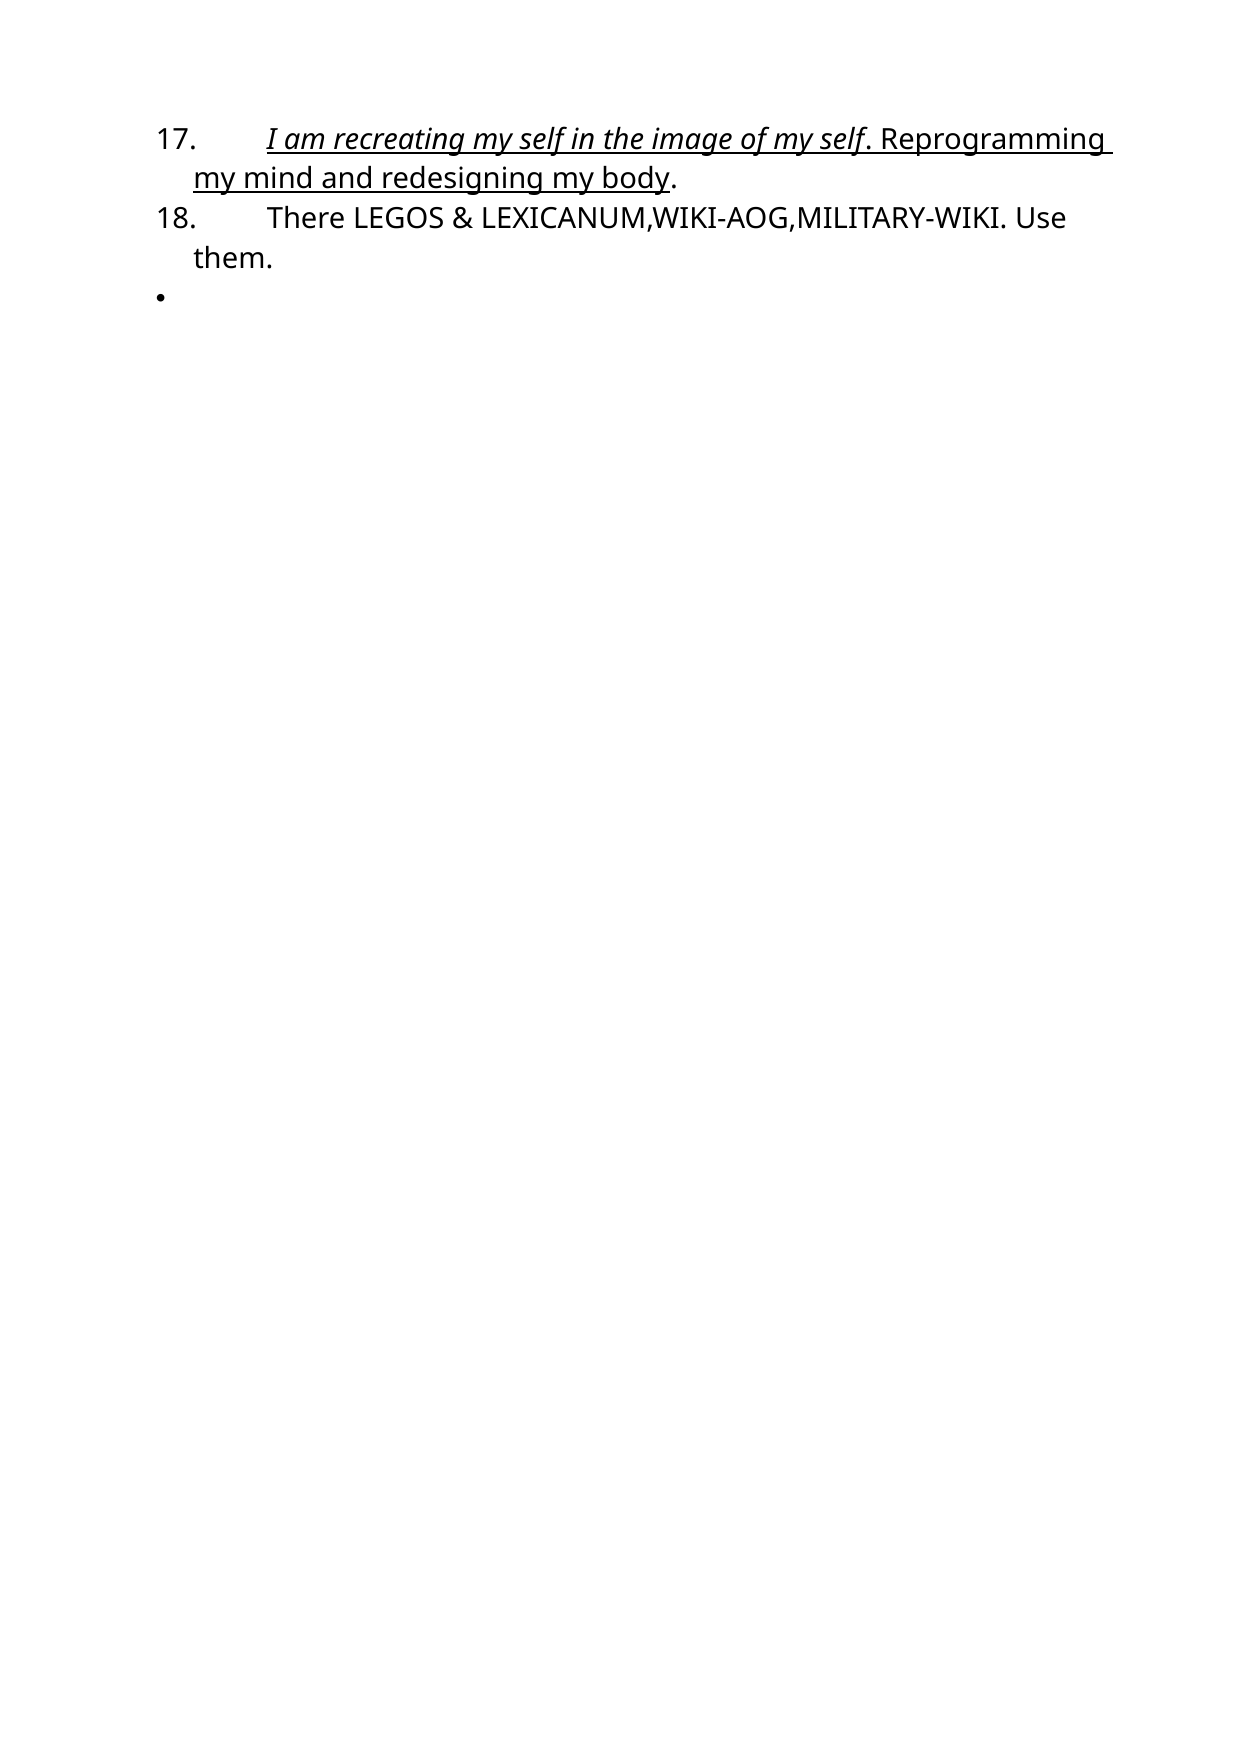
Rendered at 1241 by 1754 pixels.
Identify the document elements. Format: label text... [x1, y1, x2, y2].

list There LEGOS & LEXICANUM,WIKI-AOG,MILITARY-WIKI. Use them. [156, 197, 1122, 277]
list I am recreating my self in the image of my self. Reprogramming my mind and redesigning my body. [156, 118, 1122, 197]
